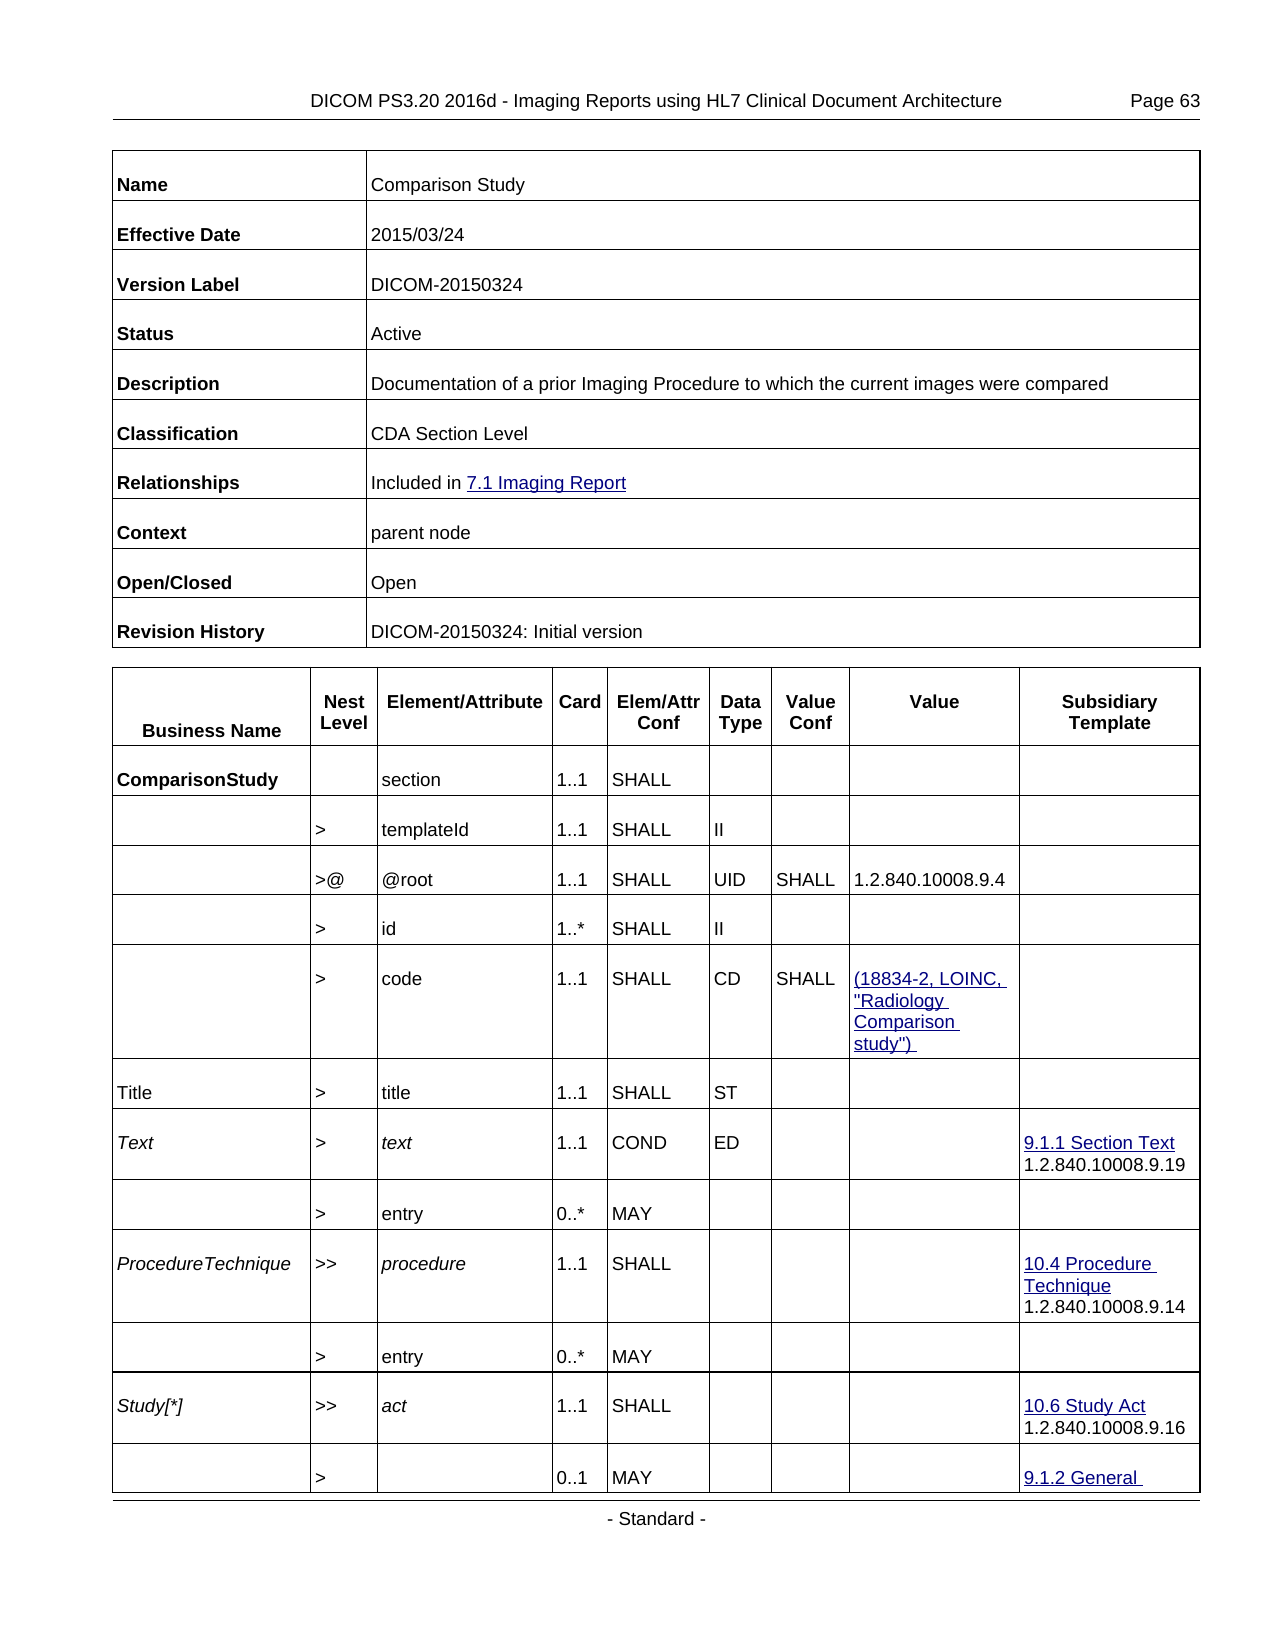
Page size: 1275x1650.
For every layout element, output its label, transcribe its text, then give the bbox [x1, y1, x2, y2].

table_cell id [378, 895, 552, 944]
table_cell 1..1 [553, 846, 607, 894]
table_cell [710, 1180, 771, 1229]
table_cell MAY [608, 1323, 709, 1371]
table_header Business Name [113, 668, 310, 745]
table_header Nest Level [311, 668, 377, 745]
table_header Value [850, 668, 1019, 745]
table_cell Classification [113, 400, 366, 448]
table_cell [1020, 1323, 1199, 1371]
table_cell DICOM-20150324 [367, 250, 1199, 299]
table_cell [772, 1323, 849, 1371]
table_cell > [311, 1323, 377, 1371]
table_cell 1..1 [553, 746, 607, 795]
table_cell [850, 1373, 1019, 1443]
table_cell > [311, 1180, 377, 1229]
table_cell ED [710, 1109, 771, 1179]
table_cell Status [113, 300, 366, 349]
table_cell SHALL [608, 1059, 709, 1108]
table_cell [850, 746, 1019, 795]
table_cell DICOM-20150324: Initial version [367, 598, 1199, 647]
table_cell Revision History [113, 598, 366, 647]
table_cell 1.2.840.10008.9.4 [850, 846, 1019, 894]
table_cell [772, 1373, 849, 1443]
table_cell procedure [378, 1230, 552, 1322]
table_cell > [311, 1109, 377, 1179]
table_cell Open/Closed [113, 549, 366, 597]
table_cell 0..* [553, 1180, 607, 1229]
table_cell COND [608, 1109, 709, 1179]
table_cell [1020, 945, 1199, 1058]
table_cell 1..1 [553, 945, 607, 1058]
table_cell Title [113, 1059, 310, 1108]
table_cell [850, 1323, 1019, 1371]
table_cell [772, 746, 849, 795]
table_cell [772, 796, 849, 844]
table_cell SHALL [608, 1230, 709, 1322]
table_cell II [710, 796, 771, 844]
table_header Subsidiary Template [1020, 668, 1199, 745]
table_cell [772, 895, 849, 944]
table_header Card [553, 668, 607, 745]
table_cell [1020, 895, 1199, 944]
table_cell [710, 1323, 771, 1371]
table_cell UID [710, 846, 771, 894]
table_cell text [378, 1109, 552, 1179]
table_cell 1..1 [553, 1109, 607, 1179]
table_cell [710, 1373, 771, 1443]
table_cell II [710, 895, 771, 944]
table_cell [850, 796, 1019, 844]
table_cell ST [710, 1059, 771, 1108]
table_cell (18834-2, LOINC, "Radiology Comparison study") [850, 945, 1019, 1058]
table_cell 1..1 [553, 1059, 607, 1108]
table_cell Description [113, 350, 366, 398]
table_cell [772, 1059, 849, 1108]
table_cell [710, 746, 771, 795]
table_cell Relationships [113, 449, 366, 498]
table_cell 9.1.2 General [1020, 1444, 1199, 1492]
table_cell > [311, 1059, 377, 1108]
table_header Value Conf [772, 668, 849, 745]
table_cell Comparison​Study [113, 746, 310, 795]
table_cell [710, 1444, 771, 1492]
table_cell 9.1.1 Section Text 1.2.840.10008.9.19 [1020, 1109, 1199, 1179]
table_cell [850, 1230, 1019, 1322]
table_cell SHALL [608, 846, 709, 894]
table_cell SHALL [608, 796, 709, 844]
table_cell >@ [311, 846, 377, 894]
table_cell code [378, 945, 552, 1058]
table_cell [772, 1180, 849, 1229]
table_cell @root [378, 846, 552, 894]
table_cell SHALL [772, 846, 849, 894]
table_cell > [311, 796, 377, 844]
table_cell [113, 945, 310, 1058]
table_cell CD [710, 945, 771, 1058]
table_cell 0..* [553, 1323, 607, 1371]
table_cell [1020, 846, 1199, 894]
table_cell Version Label [113, 250, 366, 299]
table_cell [850, 1180, 1019, 1229]
table_cell template​Id [378, 796, 552, 844]
table_cell parent node [367, 499, 1199, 547]
table_header Data Type [710, 668, 771, 745]
table_cell [113, 846, 310, 894]
table_cell [710, 1230, 771, 1322]
table_cell > [311, 945, 377, 1058]
table_cell [1020, 1180, 1199, 1229]
table_cell [772, 1109, 849, 1179]
table_cell 10.4 Procedure Technique 1.2.840.10008.9.14 [1020, 1230, 1199, 1322]
table_cell [772, 1444, 849, 1492]
table_cell [113, 796, 310, 844]
table_cell CDA Section Level [367, 400, 1199, 448]
table_cell >> [311, 1373, 377, 1443]
table_cell MAY [608, 1180, 709, 1229]
table_cell [113, 1323, 310, 1371]
table_cell title [378, 1059, 552, 1108]
table_cell Active [367, 300, 1199, 349]
table_cell MAY [608, 1444, 709, 1492]
table_cell section [378, 746, 552, 795]
table_cell [113, 1444, 310, 1492]
table_cell 10.6 Study Act 1.2.840.10008.9.16 [1020, 1373, 1199, 1443]
table_cell [850, 895, 1019, 944]
table_cell SHALL [608, 895, 709, 944]
table_cell Procedure​Technique [113, 1230, 310, 1322]
table_cell SHALL [608, 1373, 709, 1443]
table_cell [1020, 1059, 1199, 1108]
table_cell 0..1 [553, 1444, 607, 1492]
table_cell 1..* [553, 895, 607, 944]
table_cell act [378, 1373, 552, 1443]
table_cell entry [378, 1180, 552, 1229]
table_cell Documentation of a prior Imaging Procedure to which the current images were compared [367, 350, 1199, 398]
table_header Elem/Attr Conf [608, 668, 709, 745]
table_cell [850, 1444, 1019, 1492]
table_cell [113, 1180, 310, 1229]
table_cell entry [378, 1323, 552, 1371]
table_cell Name [113, 151, 366, 200]
table_cell 1..1 [553, 1230, 607, 1322]
table_cell [378, 1444, 552, 1492]
table_cell [1020, 746, 1199, 795]
table_cell SHALL [608, 746, 709, 795]
table_cell [311, 746, 377, 795]
table_cell Included in 7.1 Imaging Report [367, 449, 1199, 498]
table_cell [1020, 796, 1199, 844]
table_header Element/​Attribute [378, 668, 552, 745]
table_cell Context [113, 499, 366, 547]
table_cell Effective Date [113, 201, 366, 249]
table_cell 2015/03/24 [367, 201, 1199, 249]
table_cell Study[*] [113, 1373, 310, 1443]
table_cell SHALL [608, 945, 709, 1058]
table_cell [850, 1109, 1019, 1179]
table_cell > [311, 1444, 377, 1492]
table_cell [113, 895, 310, 944]
table_cell Text [113, 1109, 310, 1179]
table_cell 1..1 [553, 796, 607, 844]
table_cell 1..1 [553, 1373, 607, 1443]
table_cell Open [367, 549, 1199, 597]
table_cell SHALL [772, 945, 849, 1058]
table_cell [772, 1230, 849, 1322]
table_cell [850, 1059, 1019, 1108]
table_cell >> [311, 1230, 377, 1322]
table_cell > [311, 895, 377, 944]
table_cell Comparison Study [367, 151, 1199, 200]
